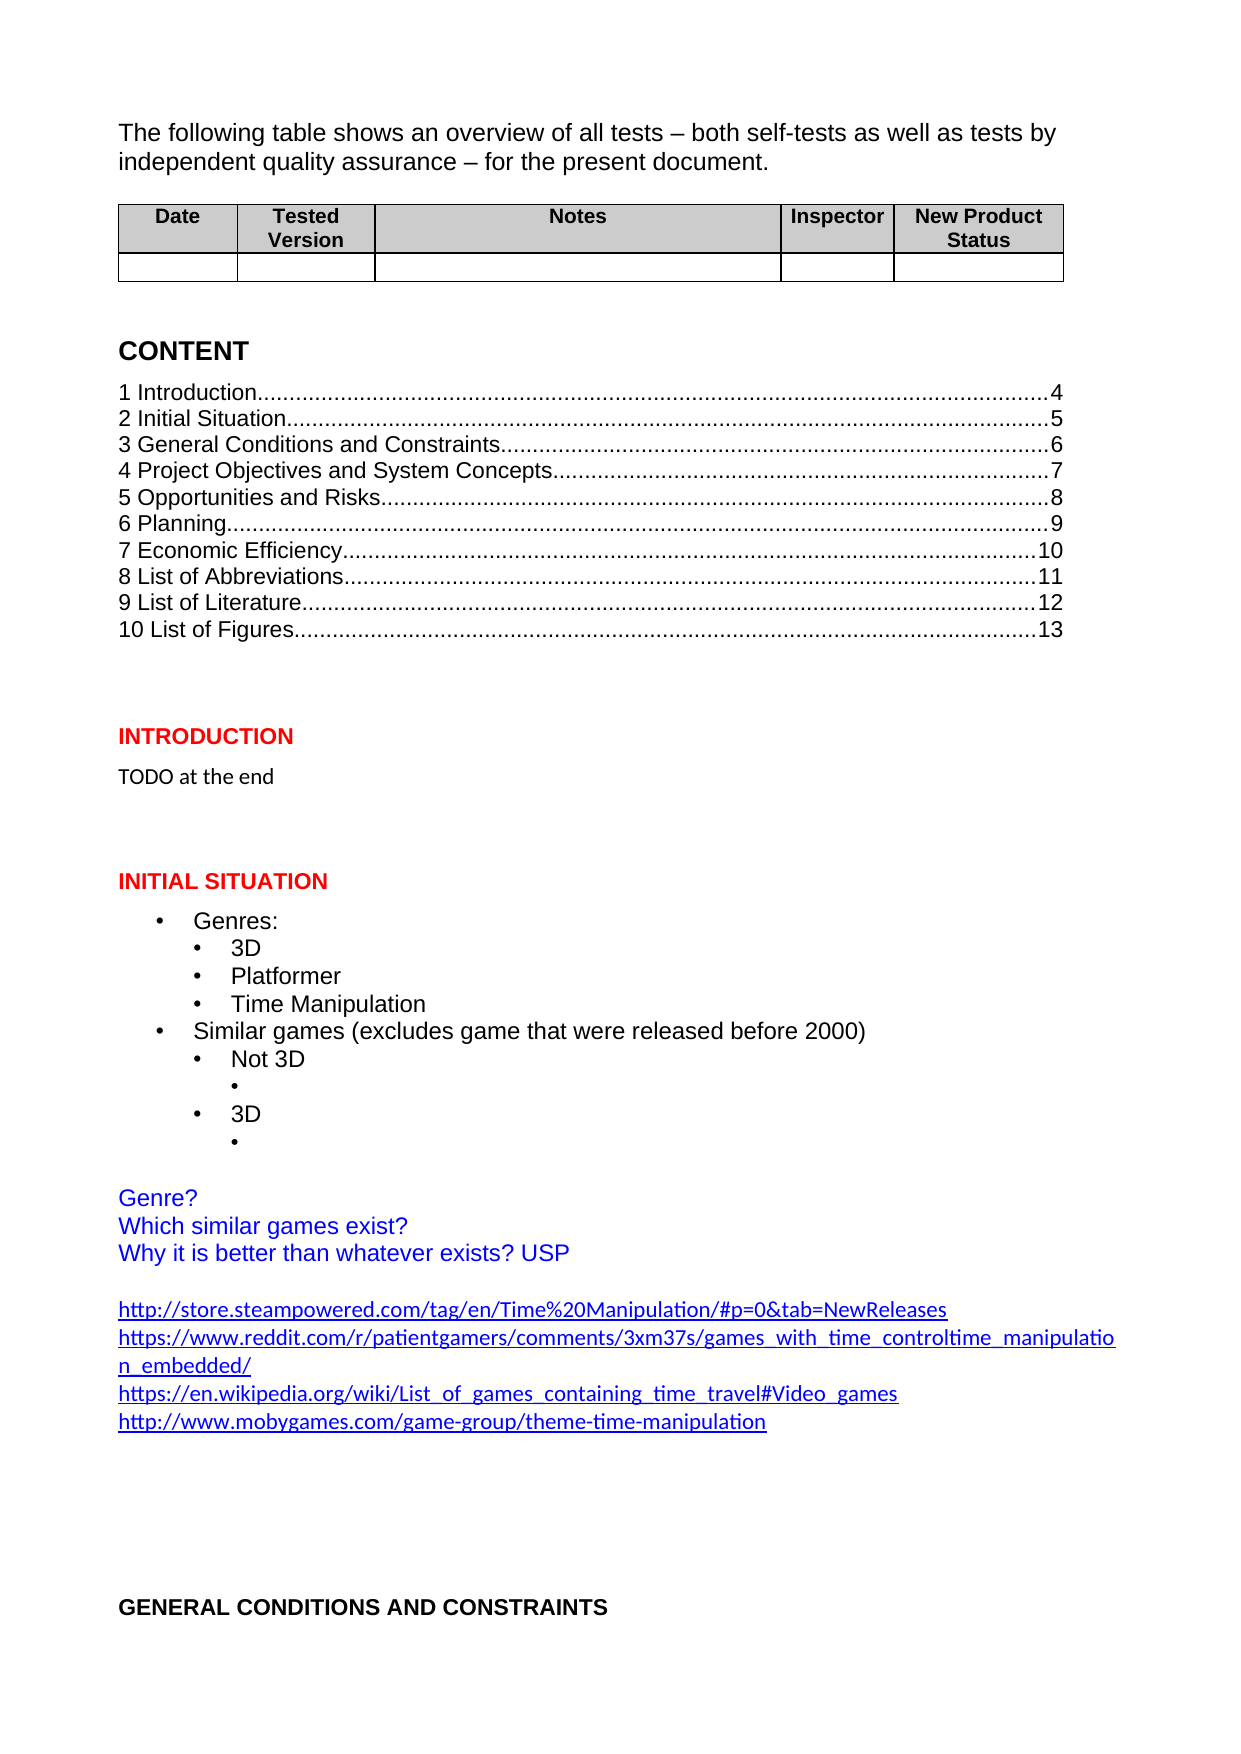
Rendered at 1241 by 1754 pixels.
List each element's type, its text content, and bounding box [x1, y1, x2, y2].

table_header Inspector [782, 205, 893, 252]
text TODO at the end [118, 762, 1122, 790]
table_cell [238, 254, 374, 281]
table_header Date [119, 205, 237, 252]
text 8 List of Abbreviations 11 [118, 563, 1122, 589]
text Content [118, 335, 1122, 366]
text 2 Initial Situation 5 [118, 405, 1122, 431]
text General Conditions and Constraints [118, 1594, 1122, 1620]
table_header Tested Version [238, 205, 374, 252]
text 9 List of Literature 12 [118, 589, 1122, 616]
list Platformer [193, 962, 1122, 989]
text Why it is better than whatever exists? USP [118, 1239, 1122, 1267]
text 5 Opportunities and Risks 8 [118, 484, 1122, 510]
table_header New Product Status [895, 205, 1063, 252]
text 4 Project Objectives and System Concepts 7 [118, 457, 1122, 484]
text Genre? Which similar games exist? [118, 1184, 1122, 1239]
list Similar games (excludes game that were released before 2000) [156, 1017, 1122, 1045]
text 7 Economic Efficiency 10 [118, 537, 1122, 563]
text 3 General Conditions and Constraints 6 [118, 431, 1122, 457]
text 1 Introduction 4 [118, 378, 1122, 405]
text Initial Situation [118, 868, 1122, 894]
table_header Notes [376, 205, 780, 252]
list 3D [193, 934, 1122, 962]
table_cell [895, 254, 1063, 281]
list Genres: [156, 907, 1122, 934]
table_cell [376, 254, 780, 281]
table_cell [782, 254, 893, 281]
list 3D [193, 1100, 1122, 1128]
text 10 List of Figures 13 [118, 616, 1122, 642]
table_cell [119, 254, 237, 281]
list Time Manipulation [193, 989, 1122, 1017]
text http://store.steampowered.com/tag/en/Time%20Manipulation/#p=0&tab=NewReleases https://www.reddit.com/r/patientgamers/comments/3xm37s/games_with_time_controltime_manipulation_embedded/ https://en.wikipedia.org/wiki/List_of_games_containing_time_travel#Video_games http://www.mobygames.com/game-group/theme-time-manipulation [118, 1295, 1122, 1435]
text Introduction [118, 723, 1122, 749]
list Not 3D [193, 1045, 1122, 1072]
text 6 Planning 9 [118, 510, 1122, 537]
text The following table shows an overview of all tests – both self-tests as well as tests by independent quality assurance – for the present document. [118, 118, 1122, 176]
